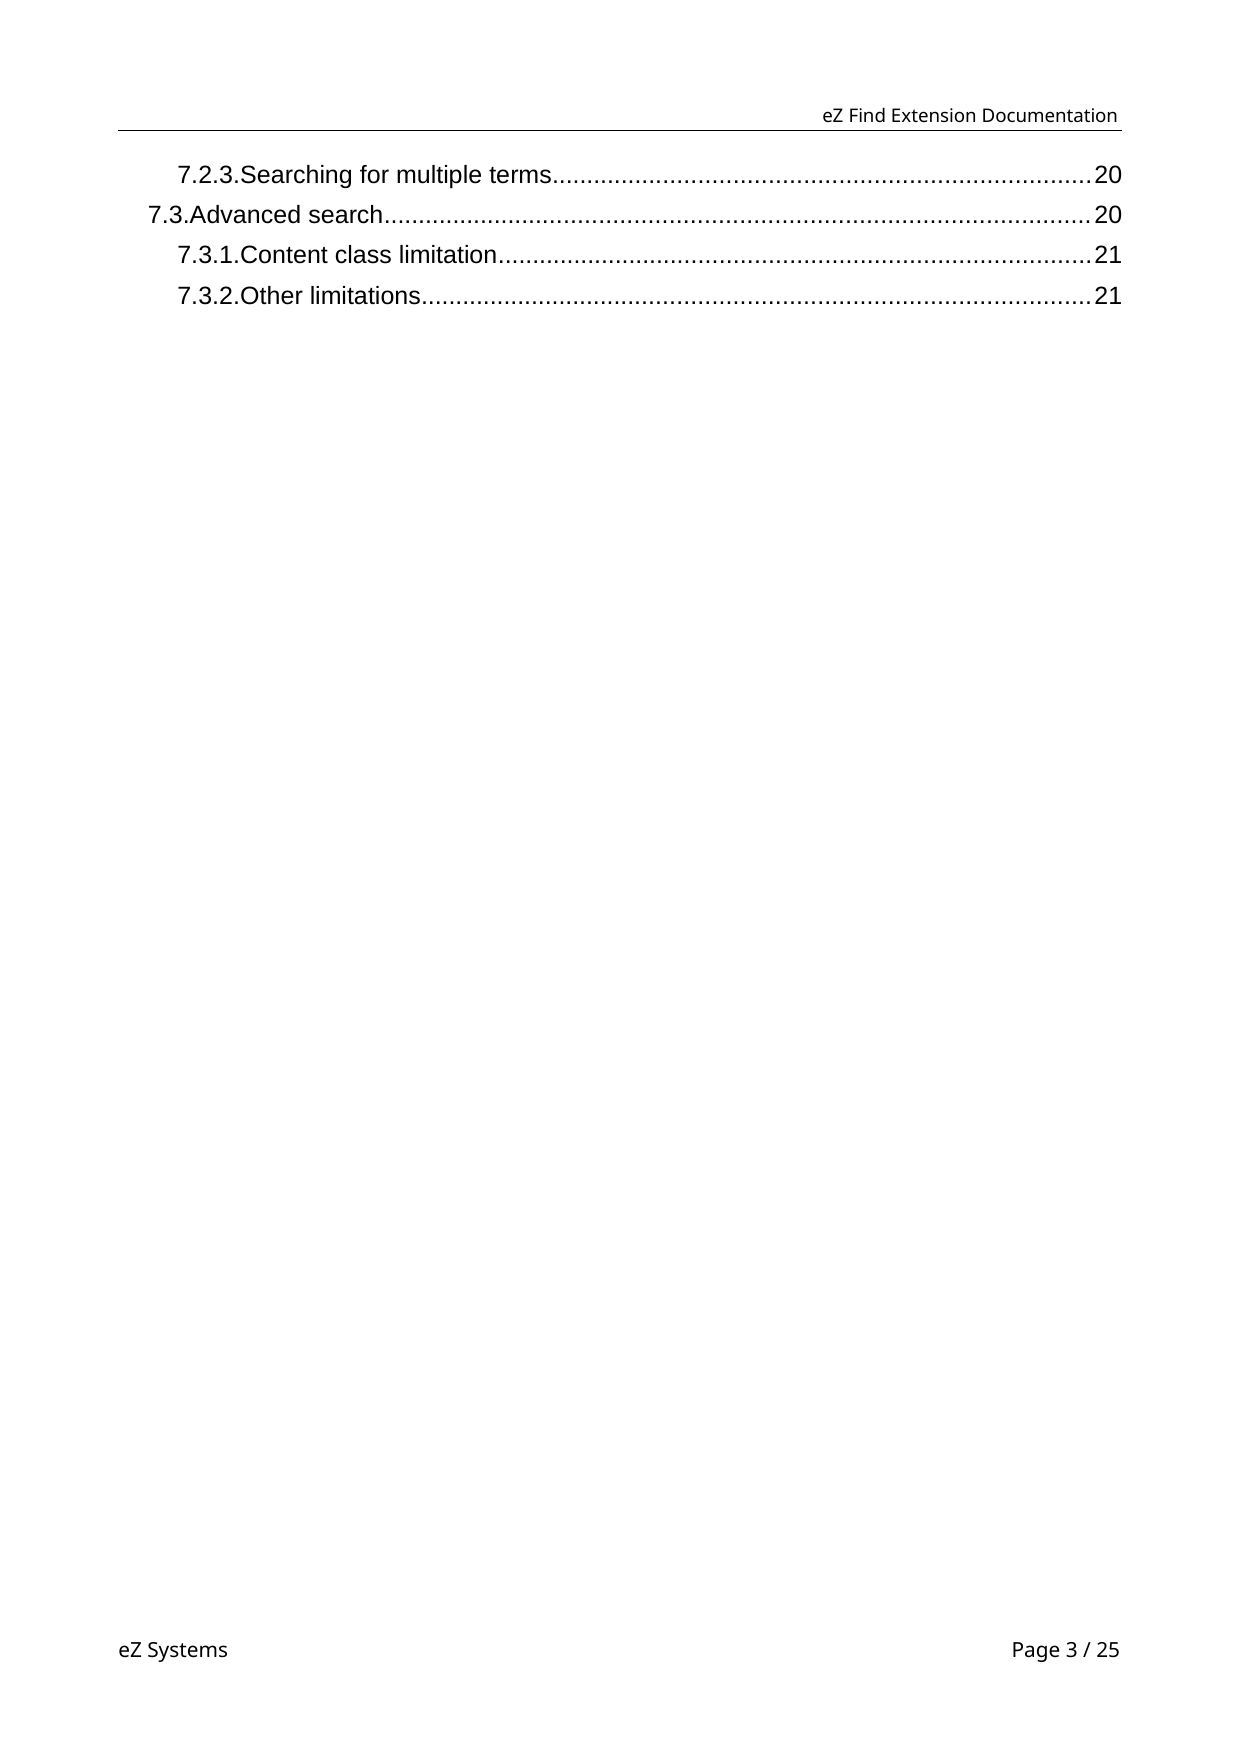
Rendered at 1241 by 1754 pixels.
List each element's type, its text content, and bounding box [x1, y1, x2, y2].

text 7.3.1.Content class limitation 21 [177, 241, 1122, 269]
text 7.2.3.Searching for multiple terms 20 [177, 160, 1122, 188]
text 7.3.Advanced search 20 [148, 201, 1122, 229]
text 7.3.2.Other limitations 21 [177, 282, 1122, 309]
